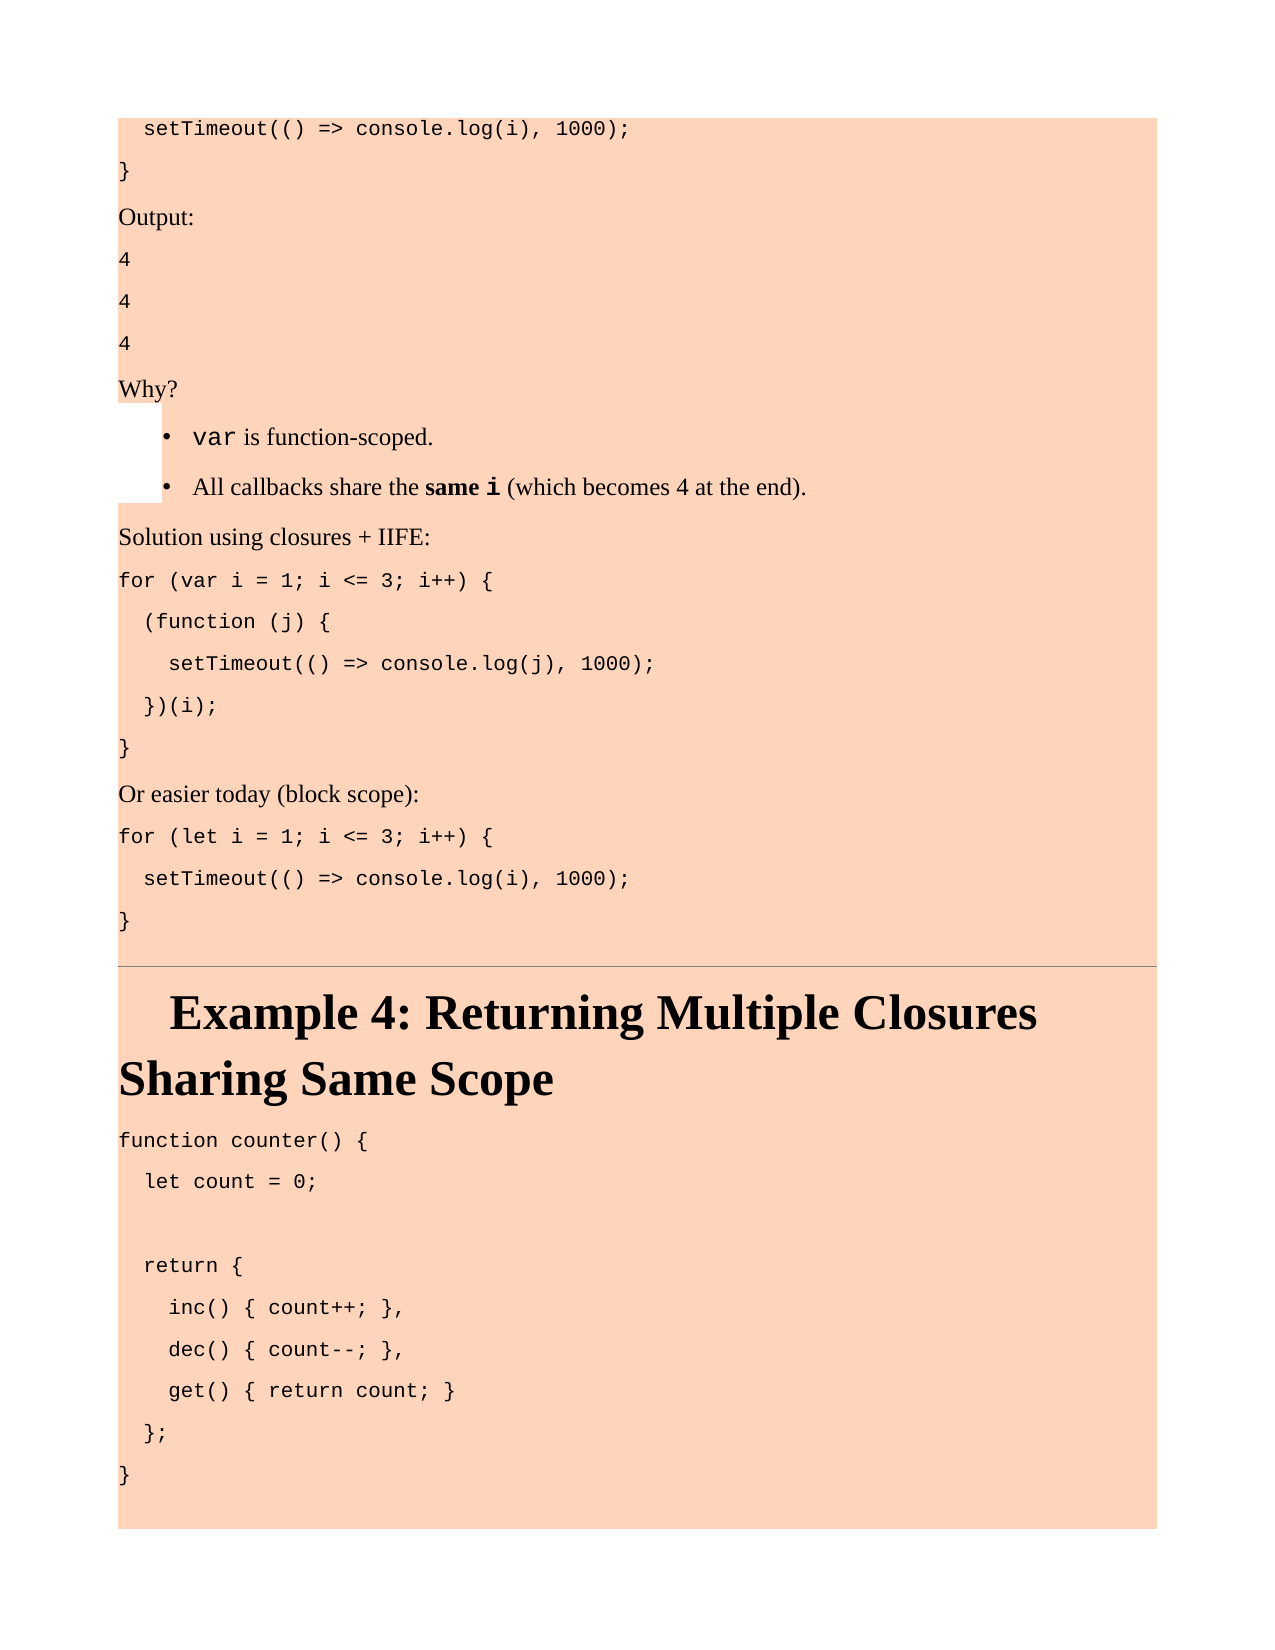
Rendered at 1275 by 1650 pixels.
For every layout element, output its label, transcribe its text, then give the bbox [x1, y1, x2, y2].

text return { [118, 1255, 1157, 1279]
list All callbacks share the same i (which becomes 4 at the end). [162, 472, 1157, 503]
text Why? [118, 374, 1157, 403]
text inc() { count++; }, [118, 1297, 1157, 1320]
text let count = 0; [118, 1171, 1157, 1195]
text Solution using closures + IIFE: [118, 522, 1157, 551]
text (function (j) { [118, 612, 1157, 635]
text 4 [118, 291, 1157, 315]
text for (let i = 1; i <= 3; i++) { [118, 826, 1157, 850]
text } [118, 1464, 1157, 1487]
text 4 [118, 333, 1157, 356]
text setTimeout(() => console.log(i), 1000); [118, 868, 1157, 892]
text for (var i = 1; i <= 3; i++) { [118, 570, 1157, 593]
text get() { return count; } [118, 1380, 1157, 1404]
text }; [118, 1422, 1157, 1446]
text Or easier today (block scope): [118, 779, 1157, 807]
text function counter() { [118, 1130, 1157, 1153]
text } [118, 160, 1157, 183]
subtitle 🧩 Example 4: Returning Multiple Closures Sharing Same Scope [118, 983, 1157, 1107]
text 4 [118, 249, 1157, 273]
text setTimeout(() => console.log(i), 1000); [118, 118, 1157, 142]
list var is function-scoped. [162, 422, 1157, 453]
text dec() { count--; }, [118, 1338, 1157, 1362]
text })(i); [118, 695, 1157, 719]
text } [118, 910, 1157, 933]
text setTimeout(() => console.log(j), 1000); [118, 653, 1157, 677]
text } [118, 737, 1157, 761]
text Output: [118, 202, 1157, 230]
